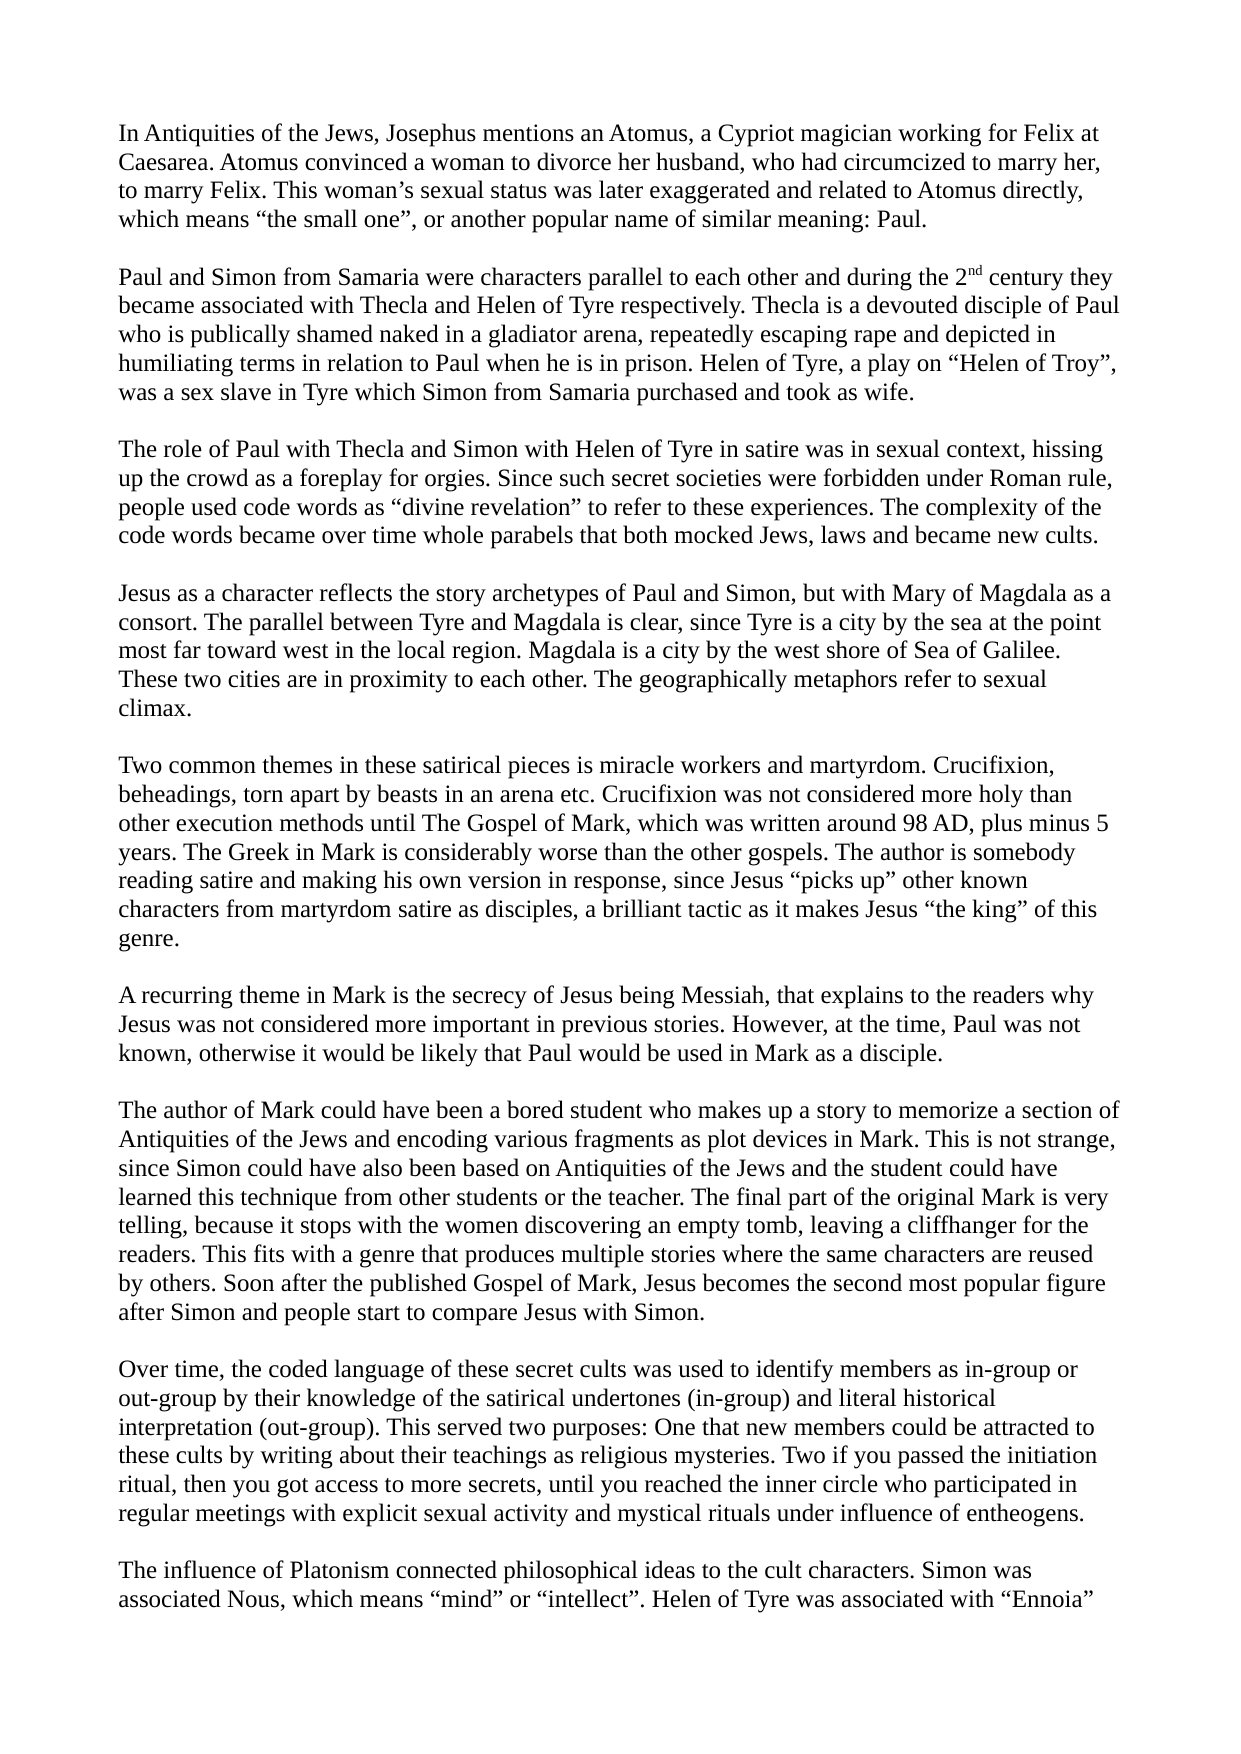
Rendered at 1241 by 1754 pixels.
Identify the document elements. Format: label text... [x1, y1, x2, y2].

text Over time, the coded language of these secret cults was used to identify members as in-group or out-group by their knowledge of the satirical undertones (in-group) and literal historical interpretation (out-group). This served two purposes: One that new members could be attracted to these cults by writing about their teachings as religious mysteries. Two if you passed the initiation ritual, then you got access to more secrets, until you reached the inner circle who participated in regular meetings with explicit sexual activity and mystical rituals under influence of entheogens. [118, 1354, 1122, 1527]
text Paul and Simon from Samaria were characters parallel to each other and during the 2nd century they became associated with Thecla and Helen of Tyre respectively. Thecla is a devouted disciple of Paul who is publically shamed naked in a gladiator arena, repeatedly escaping rape and depicted in humiliating terms in relation to Paul when he is in prison. Helen of Tyre, a play on “Helen of Troy”, was a sex slave in Tyre which Simon from Samaria purchased and took as wife. [118, 262, 1122, 406]
text Two common themes in these satirical pieces is miracle workers and martyrdom. Crucifixion, beheadings, torn apart by beasts in an arena etc. Crucifixion was not considered more holy than other execution methods until The Gospel of Mark, which was written around 98 AD, plus minus 5 years. The Greek in Mark is considerably worse than the other gospels. The author is somebody reading satire and making his own version in response, since Jesus “picks up” other known characters from martyrdom satire as disciples, a brilliant tactic as it makes Jesus “the king” of this genre. [118, 751, 1122, 952]
text The author of Mark could have been a bored student who makes up a story to memorize a section of Antiquities of the Jews and encoding various fragments as plot devices in Mark. This is not strange, since Simon could have also been based on Antiquities of the Jews and the student could have learned this technique from other students or the teacher. The final part of the original Mark is very telling, because it stops with the women discovering an empty tomb, leaving a cliffhanger for the readers. This fits with a genre that produces multiple stories where the same characters are reused by others. Soon after the published Gospel of Mark, Jesus becomes the second most popular figure after Simon and people start to compare Jesus with Simon. [118, 1096, 1122, 1326]
text In Antiquities of the Jews, Josephus mentions an Atomus, a Cypriot magician working for Felix at Caesarea. Atomus convinced a woman to divorce her husband, who had circumcized to marry her, to marry Felix. This woman’s sexual status was later exaggerated and related to Atomus directly, which means “the small one”, or another popular name of similar meaning: Paul. [118, 118, 1122, 233]
text The influence of Platonism connected philosophical ideas to the cult characters. Simon was associated Nous, which means “mind” or “intellect”. Helen of Tyre was associated with “Ennoia” [118, 1556, 1122, 1613]
text The role of Paul with Thecla and Simon with Helen of Tyre in satire was in sexual context, hissing up the crowd as a foreplay for orgies. Since such secret societies were forbidden under Roman rule, people used code words as “divine revelation” to refer to these experiences. The complexity of the code words became over time whole parabels that both mocked Jews, laws and became new cults. [118, 434, 1122, 549]
text Jesus as a character reflects the story archetypes of Paul and Simon, but with Mary of Magdala as a consort. The parallel between Tyre and Magdala is clear, since Tyre is a city by the sea at the point most far toward west in the local region. Magdala is a city by the west shore of Sea of Galilee. These two cities are in proximity to each other. The geographically metaphors refer to sexual climax. [118, 578, 1122, 722]
text A recurring theme in Mark is the secrecy of Jesus being Messiah, that explains to the readers why Jesus was not considered more important in previous stories. However, at the time, Paul was not known, otherwise it would be likely that Paul would be used in Mark as a disciple. [118, 981, 1122, 1067]
